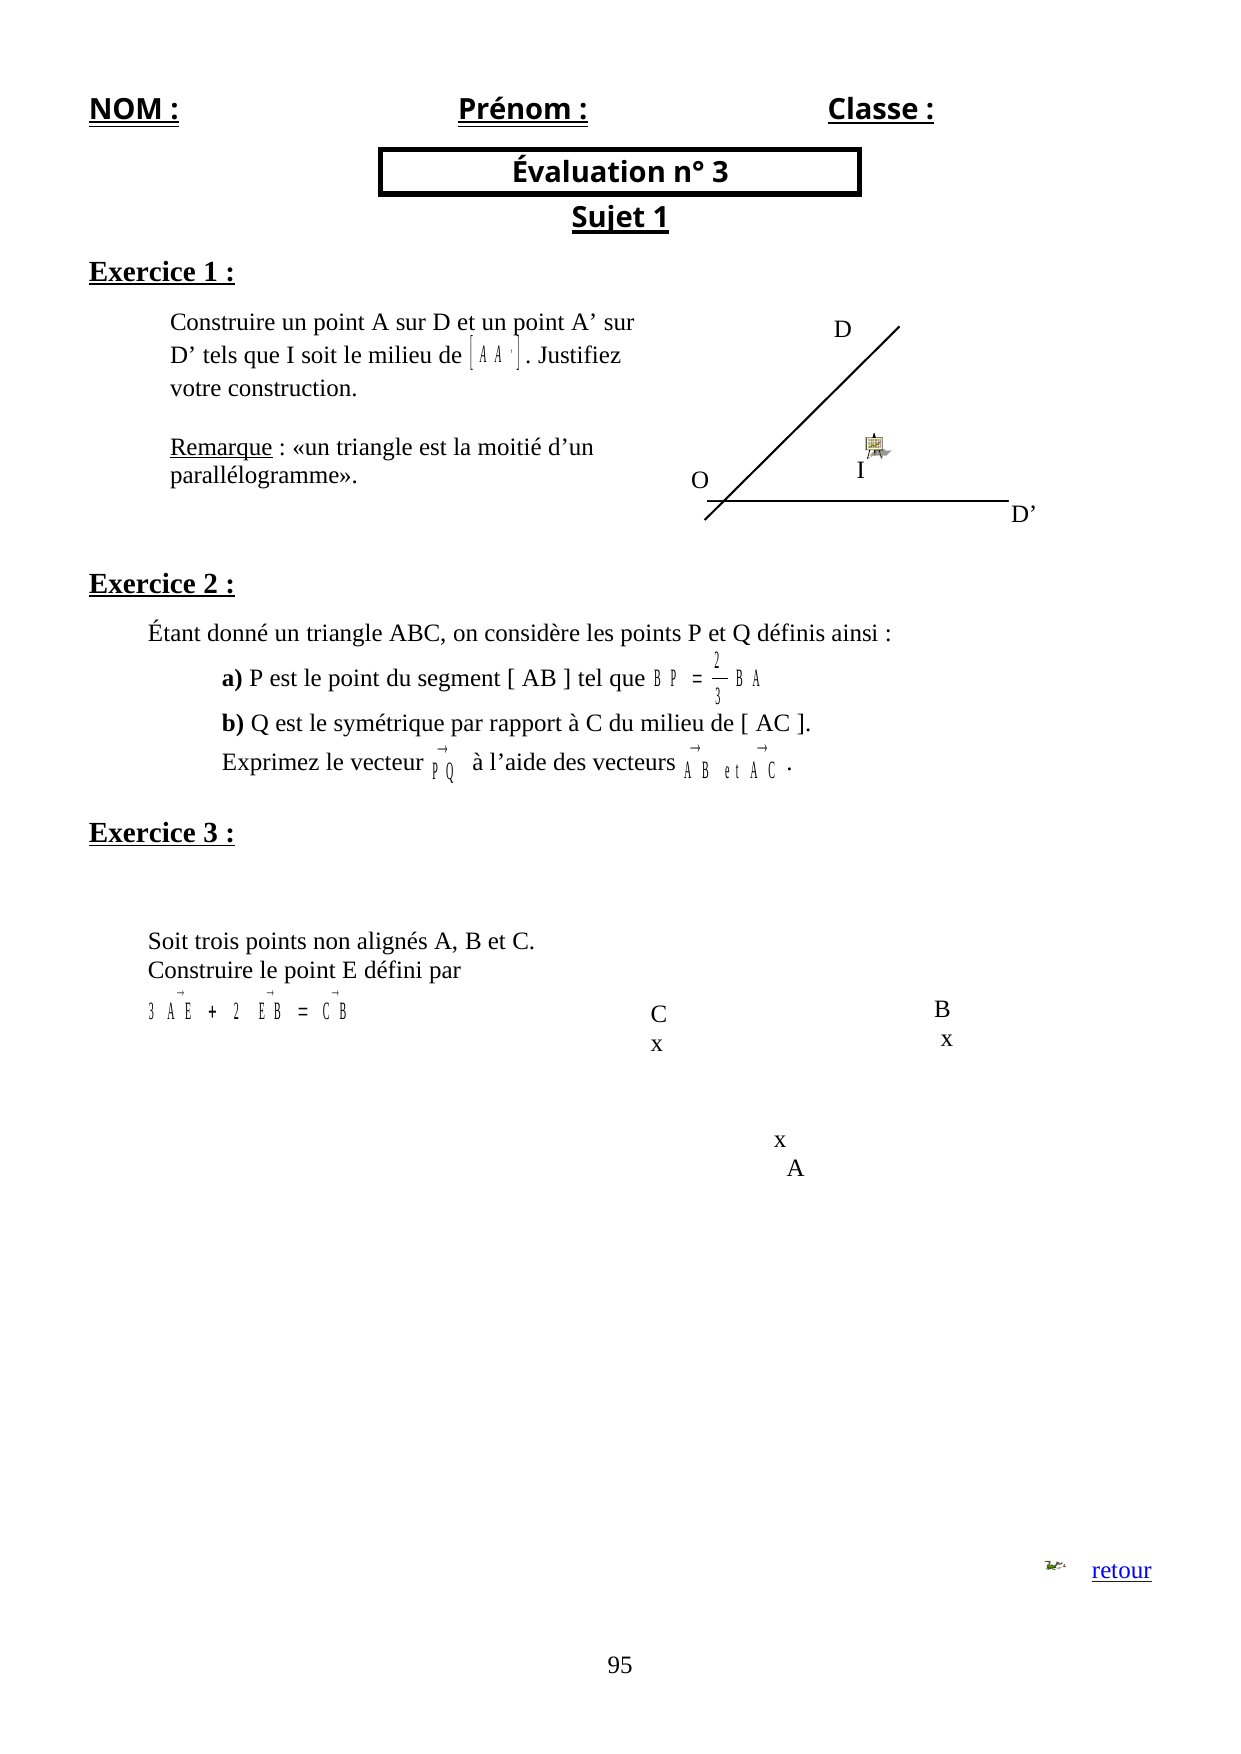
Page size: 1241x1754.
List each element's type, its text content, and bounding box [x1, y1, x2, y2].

table_header [629, 868, 1177, 1115]
text Étant donné un triangle ABC, on considère les points P et Q définis ainsi : [148, 618, 1151, 647]
text Exercice 1 : [89, 254, 1151, 288]
text a) P est le point du segment [ AB ] tel que [222, 647, 1151, 708]
table_header Soit trois points non alignés A, B et C. Construire le point E défini par [81, 868, 629, 1115]
table_cell Sujet 1 [381, 197, 859, 236]
table_header Construire un point A sur D et un point A’ sur D’ tels que I soit le milieu de . Justifiez votre construction. Remarque : «un triangle est la moitié d’un parallélogramme». [163, 307, 661, 548]
text Exprimez le vecteur à l’aide des vecteurs . [222, 737, 1151, 787]
text Exercice 3 : [89, 816, 1151, 849]
table_header [661, 307, 1159, 548]
text Exercice 2 : [89, 566, 1151, 600]
text retour [89, 1551, 1151, 1584]
text b) Q est le symétrique par rapport à C du milieu de [ AC ]. [222, 708, 1151, 737]
picture [865, 433, 892, 459]
table_header Évaluation n° 3 [383, 152, 857, 191]
text NOM : Prénom : Classe : [89, 89, 1151, 128]
